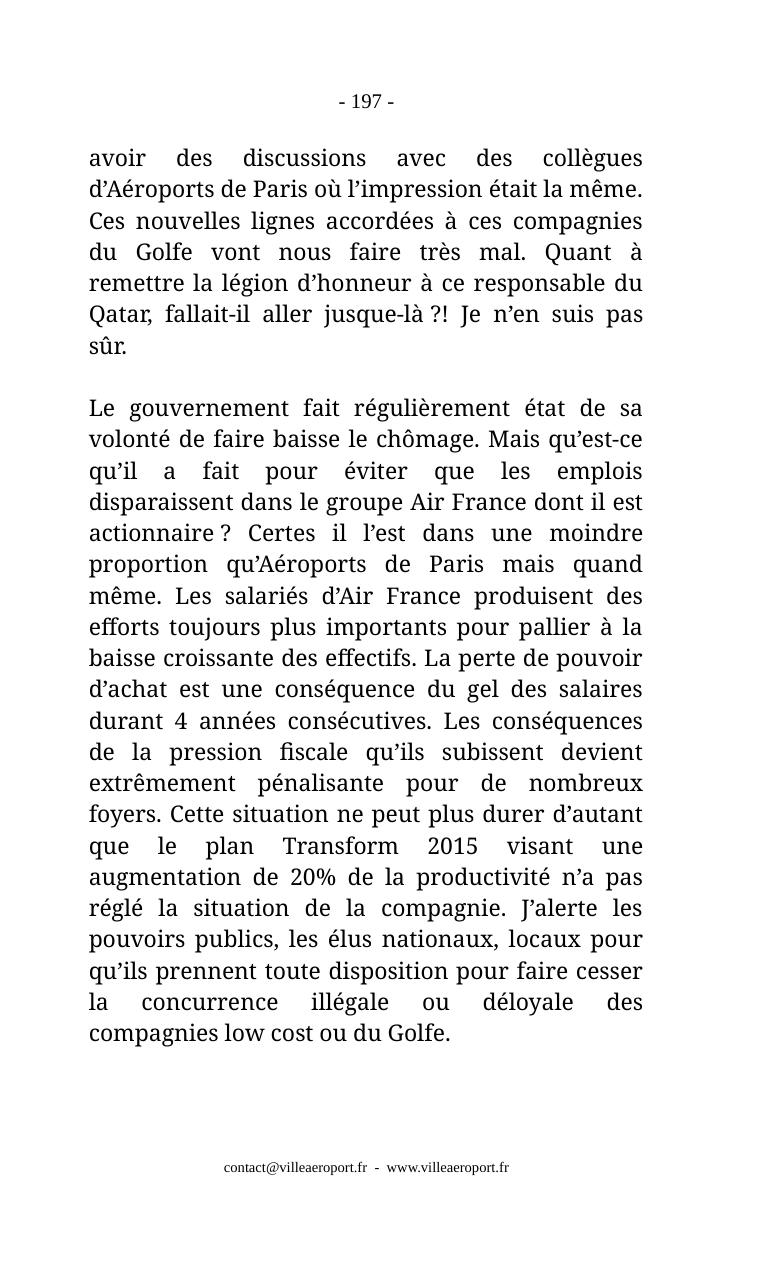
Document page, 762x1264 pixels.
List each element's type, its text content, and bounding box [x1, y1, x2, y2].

text Le gouvernement fait régulièrement état de sa volonté de faire baisse le chômage. Mais qu’est-ce qu’il a fait pour éviter que les emplois disparaissent dans le groupe Air France dont il est actionnaire ? Certes il l’est dans une moindre proportion qu’Aéroports de Paris mais quand même. Les salariés d’Air France produisent des efforts toujours plus importants pour pallier à la baisse croissante des effectifs. La perte de pouvoir d’achat est une conséquence du gel des salaires durant 4 années consécutives. Les conséquences de la pression fiscale qu’ils subissent devient extrêmement pénalisante pour de nombreux foyers. Cette situation ne peut plus durer d’autant que le plan Transform 2015 visant une augmentation de 20% de la productivité n’a pas réglé la situation de la compagnie. J’alerte les pouvoirs publics, les élus nationaux, locaux pour qu’ils prennent toute disposition pour faire cesser la concurrence illégale ou déloyale des compagnies low cost ou du Golfe. [88, 392, 644, 1048]
text avoir des discussions avec des collègues d’Aéroports de Paris où l’impression était la même. Ces nouvelles lignes accordées à ces compagnies du Golfe vont nous faire très mal. Quant à remettre la légion d’honneur à ce responsable du Qatar, fallait-il aller jusque-là ?! Je n’en suis pas sûr. [88, 142, 644, 361]
